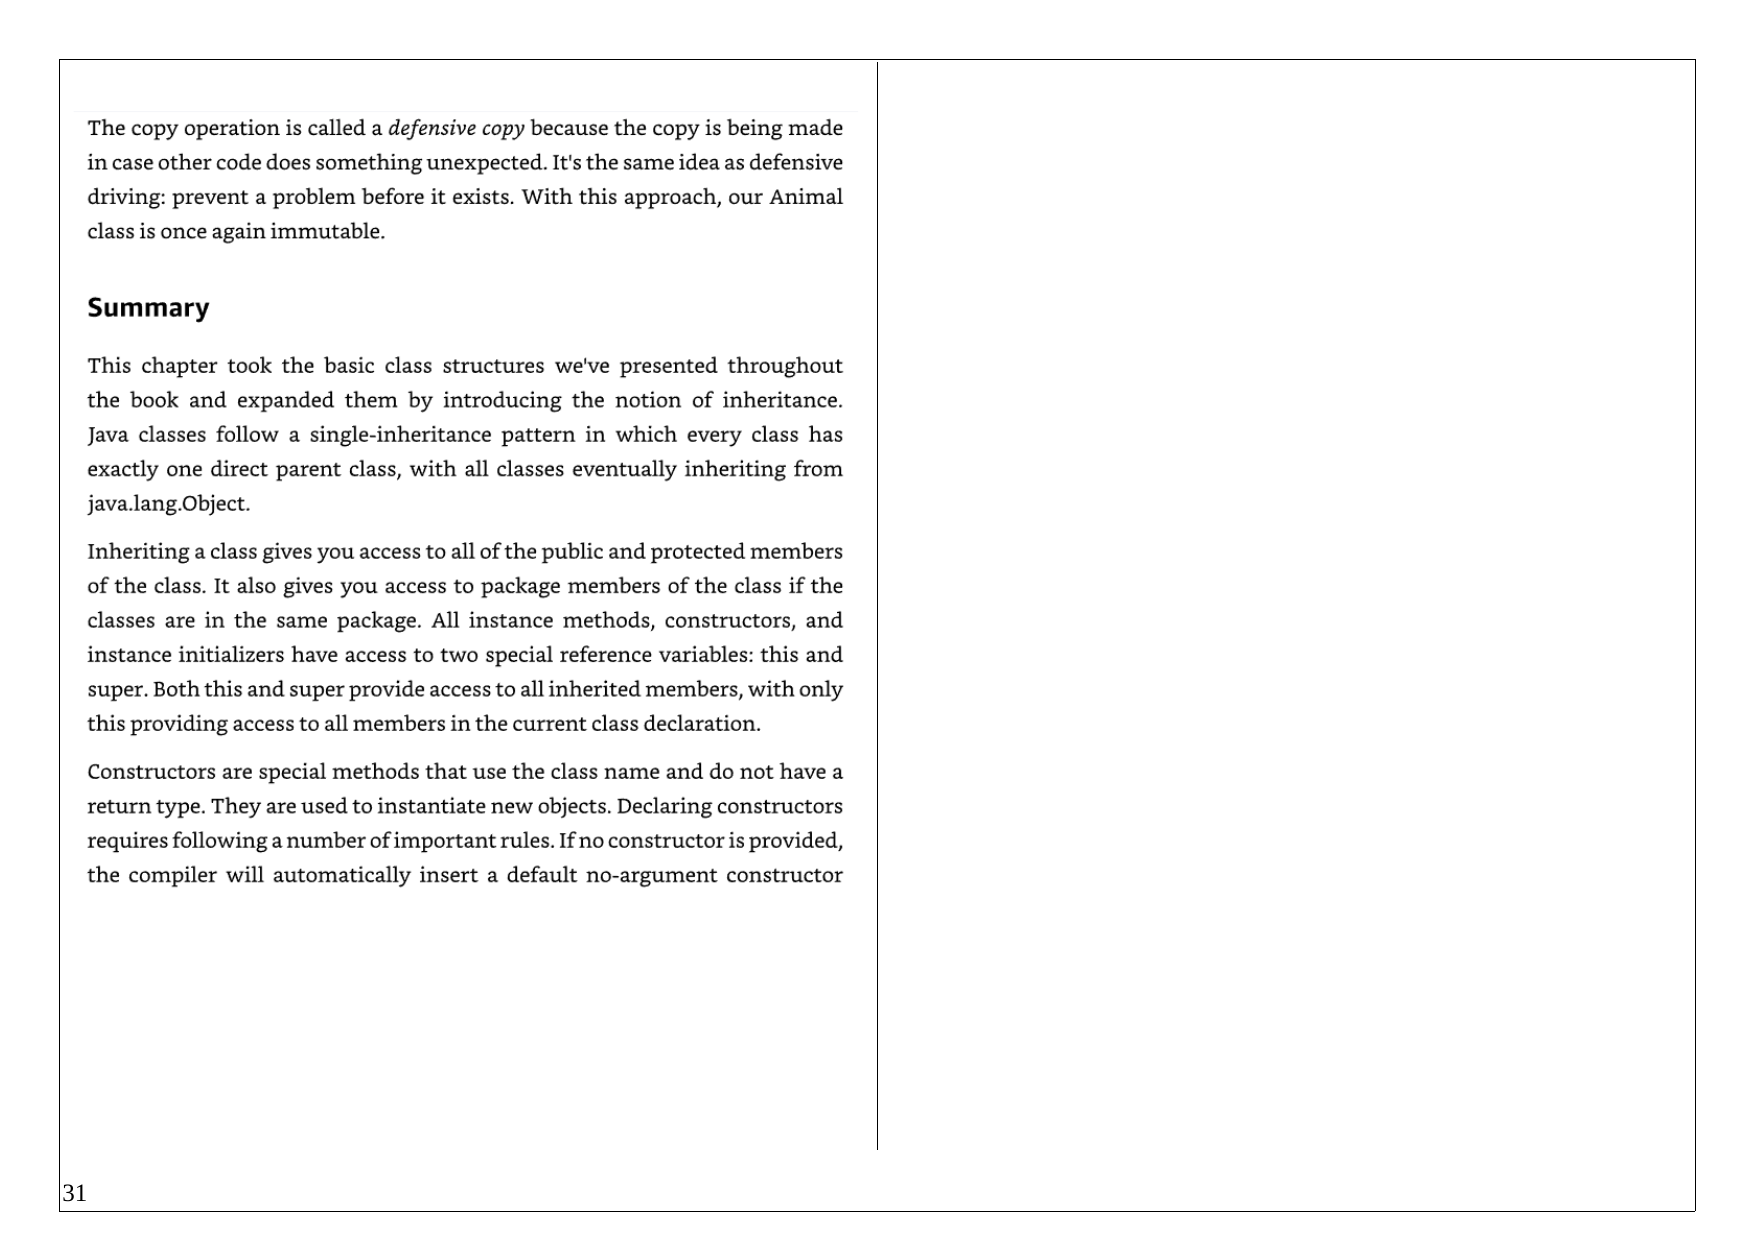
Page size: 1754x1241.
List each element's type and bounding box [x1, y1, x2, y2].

picture [73, 110, 859, 899]
